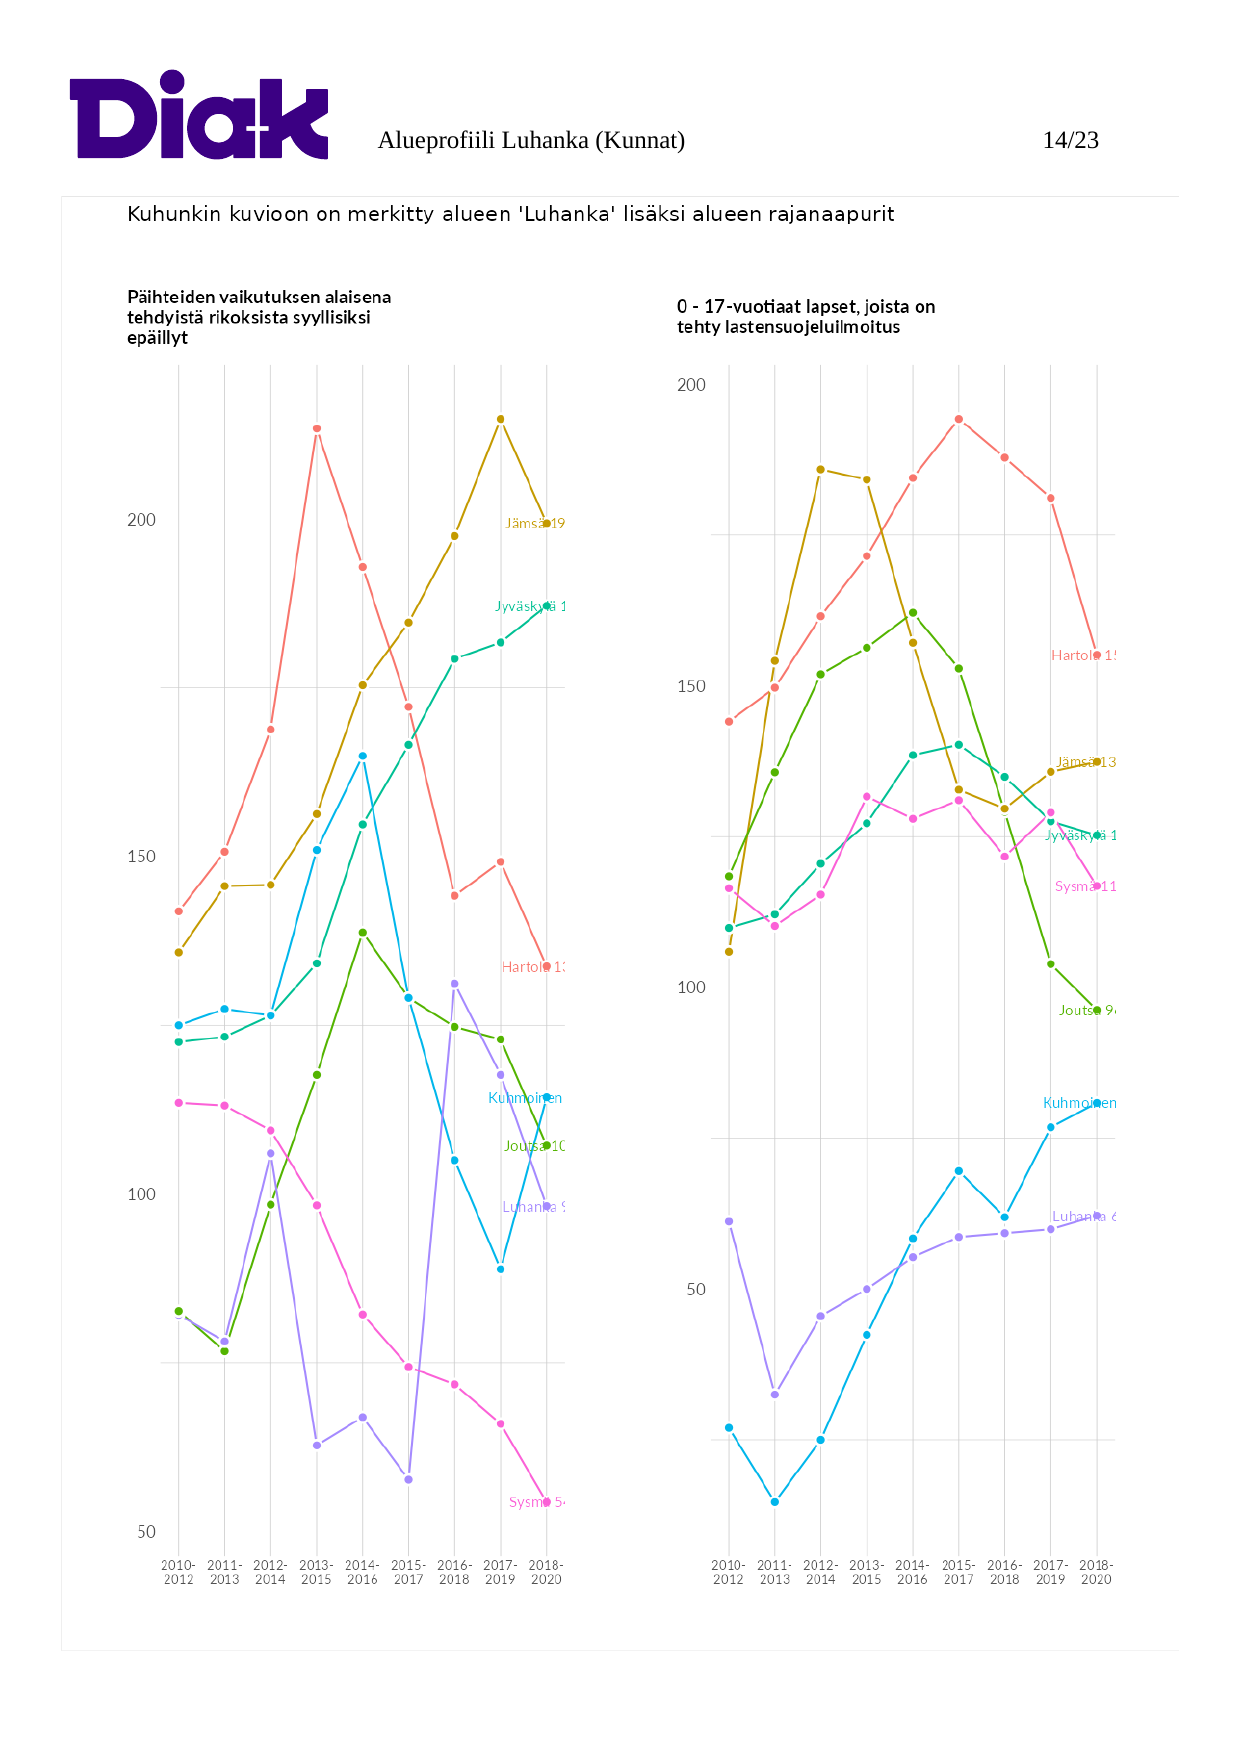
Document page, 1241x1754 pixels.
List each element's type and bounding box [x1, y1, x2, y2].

picture [61, 196, 1179, 1651]
